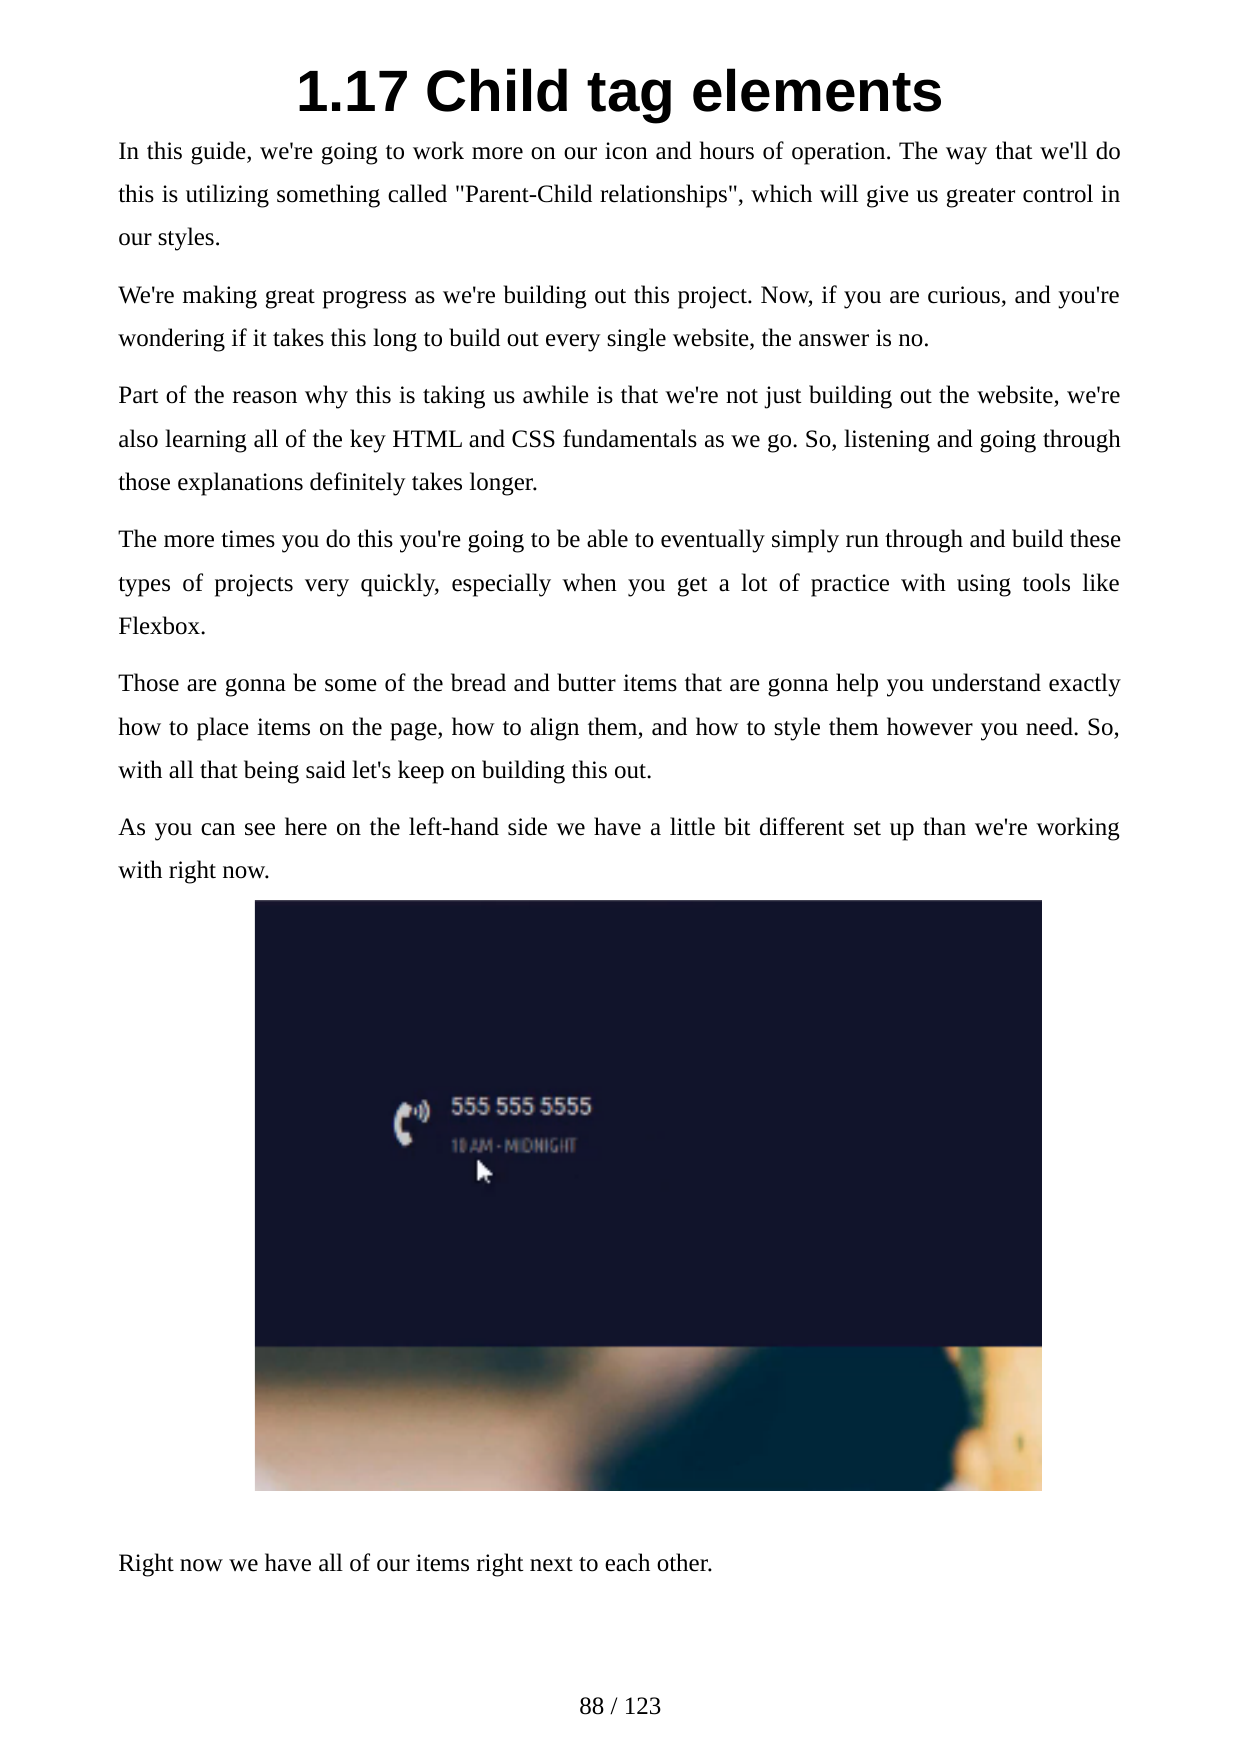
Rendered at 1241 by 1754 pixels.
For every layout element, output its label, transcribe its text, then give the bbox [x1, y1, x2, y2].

text Part of the reason why this is taking us awhile is that we're not just building out the website, we're also learning all of the key HTML and CSS fundamentals as we go. So, listening and going through those explanations definitely takes longer. [118, 381, 1122, 496]
title 1.17 Child tag elements [118, 56, 1122, 123]
picture [746, 1399, 762, 1405]
picture [760, 1373, 782, 1390]
text In this guide, we're going to work more on our icon and hours of operation. The way that we'll do this is utilizing something called "Parent-Child relationships", which will give us greater control in our styles. [118, 136, 1122, 251]
text We're making great progress as we're building out this project. Now, if you are curious, and you're wondering if it takes this long to build out every single website, the answer is no. [118, 280, 1122, 352]
text Those are gonna be some of the bread and butter items that are gonna help you understand exactly how to place items on the page, how to align them, and how to style them however you need. So, with all that being said let's keep on building this out. [118, 668, 1122, 783]
picture [686, 1457, 692, 1465]
picture [254, 900, 1042, 1491]
text Right now we have all of our items right next to each other. [118, 1548, 1122, 1577]
text The more times you do this you're going to be able to eventually simply run through and build these types of projects very quickly, especially when you get a lot of practice with using tools like Flexbox. [118, 524, 1122, 639]
picture [920, 1359, 941, 1367]
picture [852, 1480, 875, 1491]
text As you can see here on the left-hand side we have a little bit different set up than we're working with right now. [118, 812, 1122, 884]
